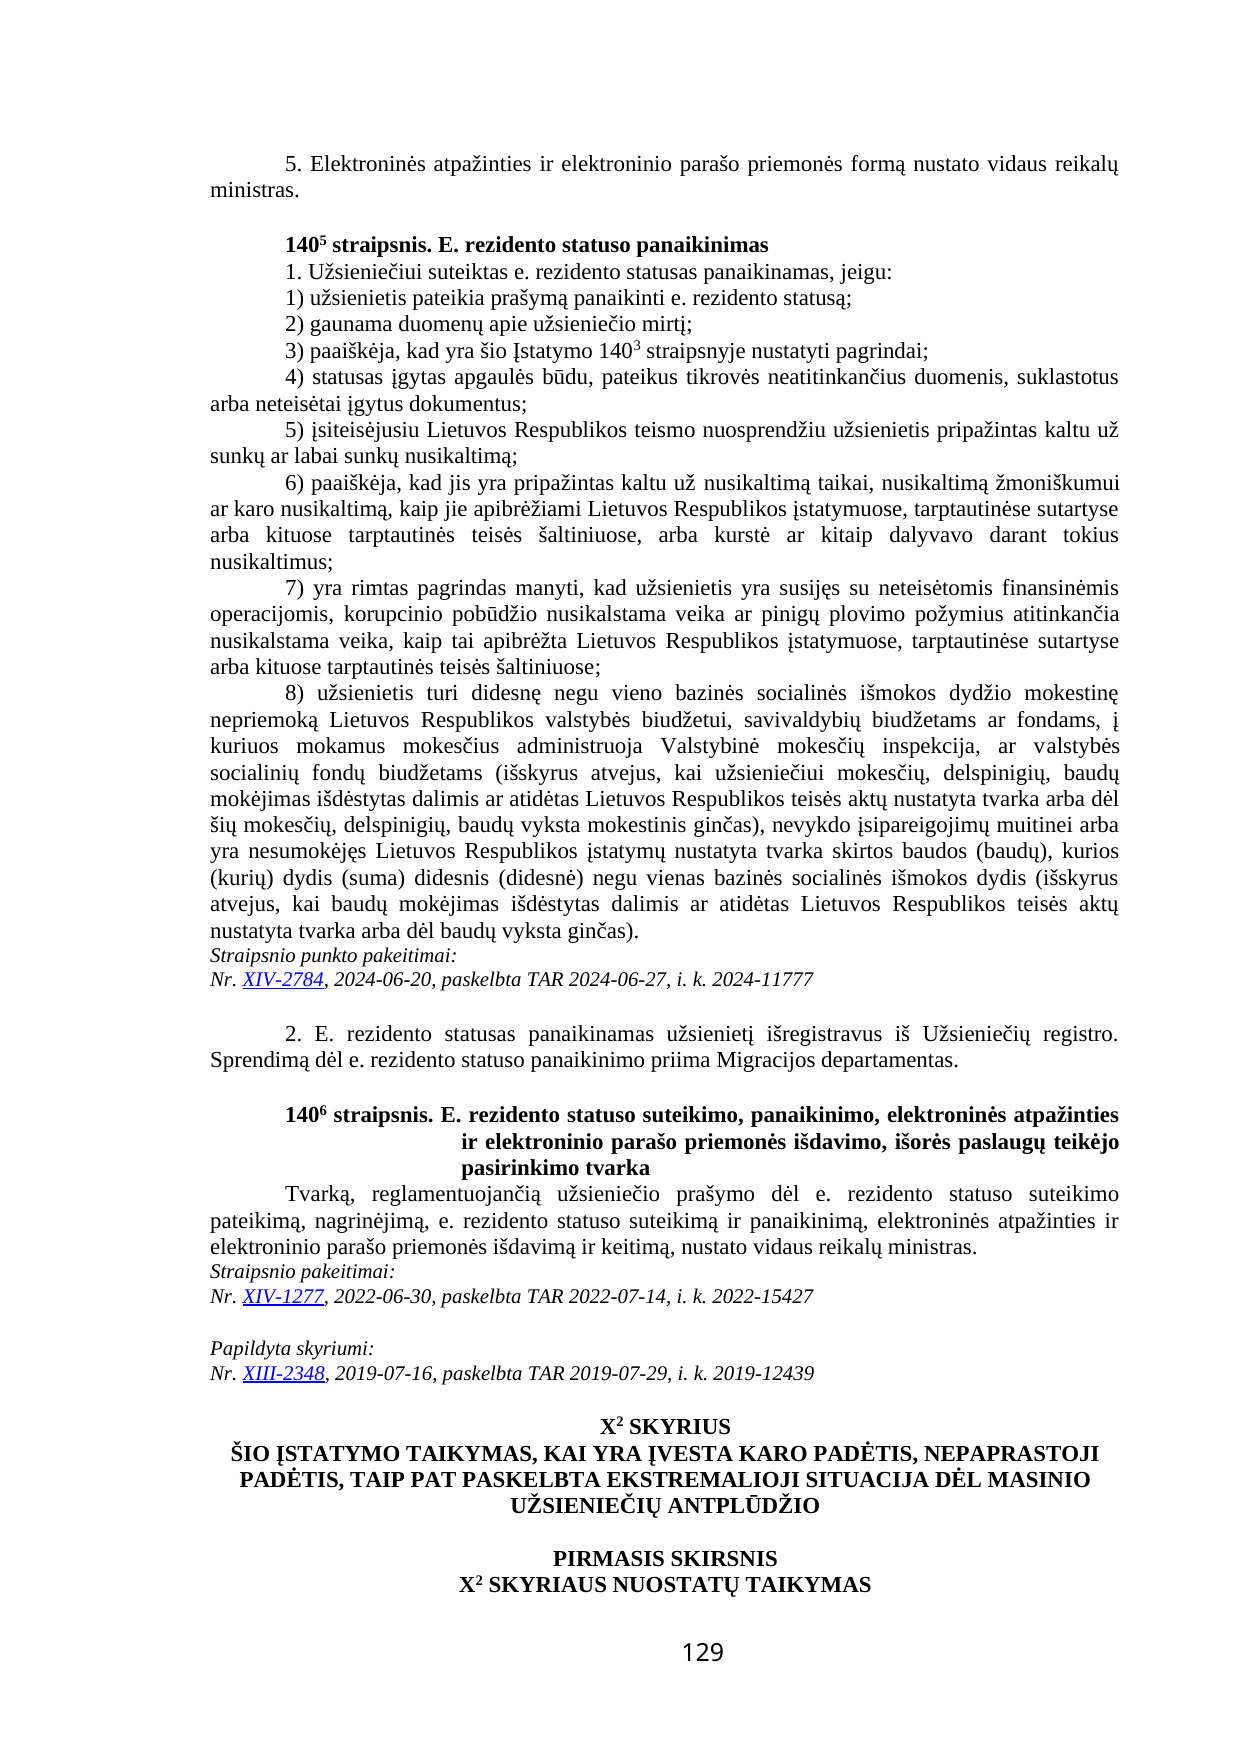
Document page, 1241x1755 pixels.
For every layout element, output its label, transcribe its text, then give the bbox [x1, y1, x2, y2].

text PIRMASIS SKIRSNIS [210, 1545, 1120, 1571]
text Papildyta skyriumi: [210, 1336, 1120, 1360]
text 1) užsienietis pateikia prašymą panaikinti e. rezidento statusą; [210, 284, 1120, 311]
text ŠIO ĮSTATYMO TAIKYMAS, KAI YRA ĮVESTA KARO PADĖTIS, NEPAPRASTOJI PADĖTIS, TAIP PAT PASKELBTA EKSTREMALIOJI SITUACIJA DĖL MASINIO UŽSIENIEČIŲ ANTPLŪDŽIO [210, 1439, 1120, 1519]
text 7) yra rimtas pagrindas manyti, kad užsienietis yra susijęs su neteisėtomis finansinėmis operacijomis, korupcinio pobūdžio nusikalstama veika ar pinigų plovimo požymius atitinkančia nusikalstama veika, kaip tai apibrėžta Lietuvos Respublikos įstatymuose, tarptautinėse sutartyse arba kituose tarptautinės teisės šaltiniuose; [210, 574, 1120, 679]
text 5. Elektroninės atpažinties ir elektroninio parašo priemonės formą nustato vidaus reikalų ministras. [210, 150, 1120, 203]
text X2 SKYRIUS [210, 1413, 1120, 1439]
text 2. E. rezidento statusas panaikinamas užsienietį išregistravus iš Užsieniečių registro. Sprendimą dėl e. rezidento statuso panaikinimo priima Migracijos departamentas. [210, 1020, 1120, 1073]
text X2 SKYRIAUS NUOSTATŲ TAIKYMAS [210, 1571, 1120, 1598]
text 6) paaiškėja, kad jis yra pripažintas kaltu už nusikaltimą taikai, nusikaltimą žmoniškumui ar karo nusikaltimą, kaip jie apibrėžiami Lietuvos Respublikos įstatymuose, tarptautinėse sutartyse arba kituose tarptautinės teisės šaltiniuose, arba kurstė ar kitaip dalyvavo darant tokius nusikaltimus; [210, 469, 1120, 574]
text 4) statusas įgytas apgaulės būdu, pateikus tikrovės neatitinkančius duomenis, suklastotus arba neteisėtai įgytus dokumentus; [210, 363, 1120, 416]
text Tvarką, reglamentuojančią užsieniečio prašymo dėl e. rezidento statuso suteikimo pateikimą, nagrinėjimą, e. rezidento statuso suteikimą ir panaikinimą, elektroninės atpažinties ir elektroninio parašo priemonės išdavimą ir keitimą, nustato vidaus reikalų ministras. [210, 1180, 1120, 1259]
text Nr. XIII-2348, 2019-07-16, paskelbta TAR 2019-07-29, i. k. 2019-12439 [210, 1360, 1120, 1384]
text 1406 straipsnis. E. rezidento statuso suteikimo, panaikinimo, elektroninės atpažinties ir elektroninio parašo priemonės išdavimo, išorės paslaugų teikėjo pasirinkimo tvarka [285, 1101, 1120, 1180]
text 3) paaiškėja, kad yra šio Įstatymo 1403 straipsnyje nustatyti pagrindai; [210, 337, 1120, 363]
text Nr. XIV-1277, 2022-06-30, paskelbta TAR 2022-07-14, i. k. 2022-15427 [210, 1283, 1120, 1308]
text Nr. XIV-2784, 2024-06-20, paskelbta TAR 2024-06-27, i. k. 2024-11777 [210, 967, 1120, 991]
text 2) gaunama duomenų apie užsieniečio mirtį; [210, 311, 1120, 337]
text Straipsnio pakeitimai: [210, 1259, 1120, 1283]
text 8) užsienietis turi didesnę negu vieno bazinės socialinės išmokos dydžio mokestinę nepriemoką Lietuvos Respublikos valstybės biudžetui, savivaldybių biudžetams ar fondams, į kuriuos mokamus mokesčius administruoja Valstybinė mokesčių inspekcija, ar valstybės socialinių fondų biudžetams (išskyrus atvejus, kai užsieniečiui mokesčių, delspinigių, baudų mokėjimas išdėstytas dalimis ar atidėtas Lietuvos Respublikos teisės aktų nustatyta tvarka arba dėl šių mokesčių, delspinigių, baudų vyksta mokestinis ginčas), nevykdo įsipareigojimų muitinei arba yra nesumokėjęs Lietuvos Respublikos įstatymų nustatyta tvarka skirtos baudos (baudų), kurios (kurių) dydis (suma) didesnis (didesnė) negu vienas bazinės socialinės išmokos dydis (išskyrus atvejus, kai baudų mokėjimas išdėstytas dalimis ar atidėtas Lietuvos Respublikos teisės aktų nustatyta tvarka arba dėl baudų vyksta ginčas). [210, 679, 1120, 943]
text 1405 straipsnis. E. rezidento statuso panaikinimas [210, 231, 1120, 258]
text 1. Užsieniečiui suteiktas e. rezidento statusas panaikinamas, jeigu: [210, 258, 1120, 284]
text Straipsnio punkto pakeitimai: [210, 943, 1120, 967]
text 5) įsiteisėjusiu Lietuvos Respublikos teismo nuosprendžiu užsienietis pripažintas kaltu už sunkų ar labai sunkų nusikaltimą; [210, 416, 1120, 469]
